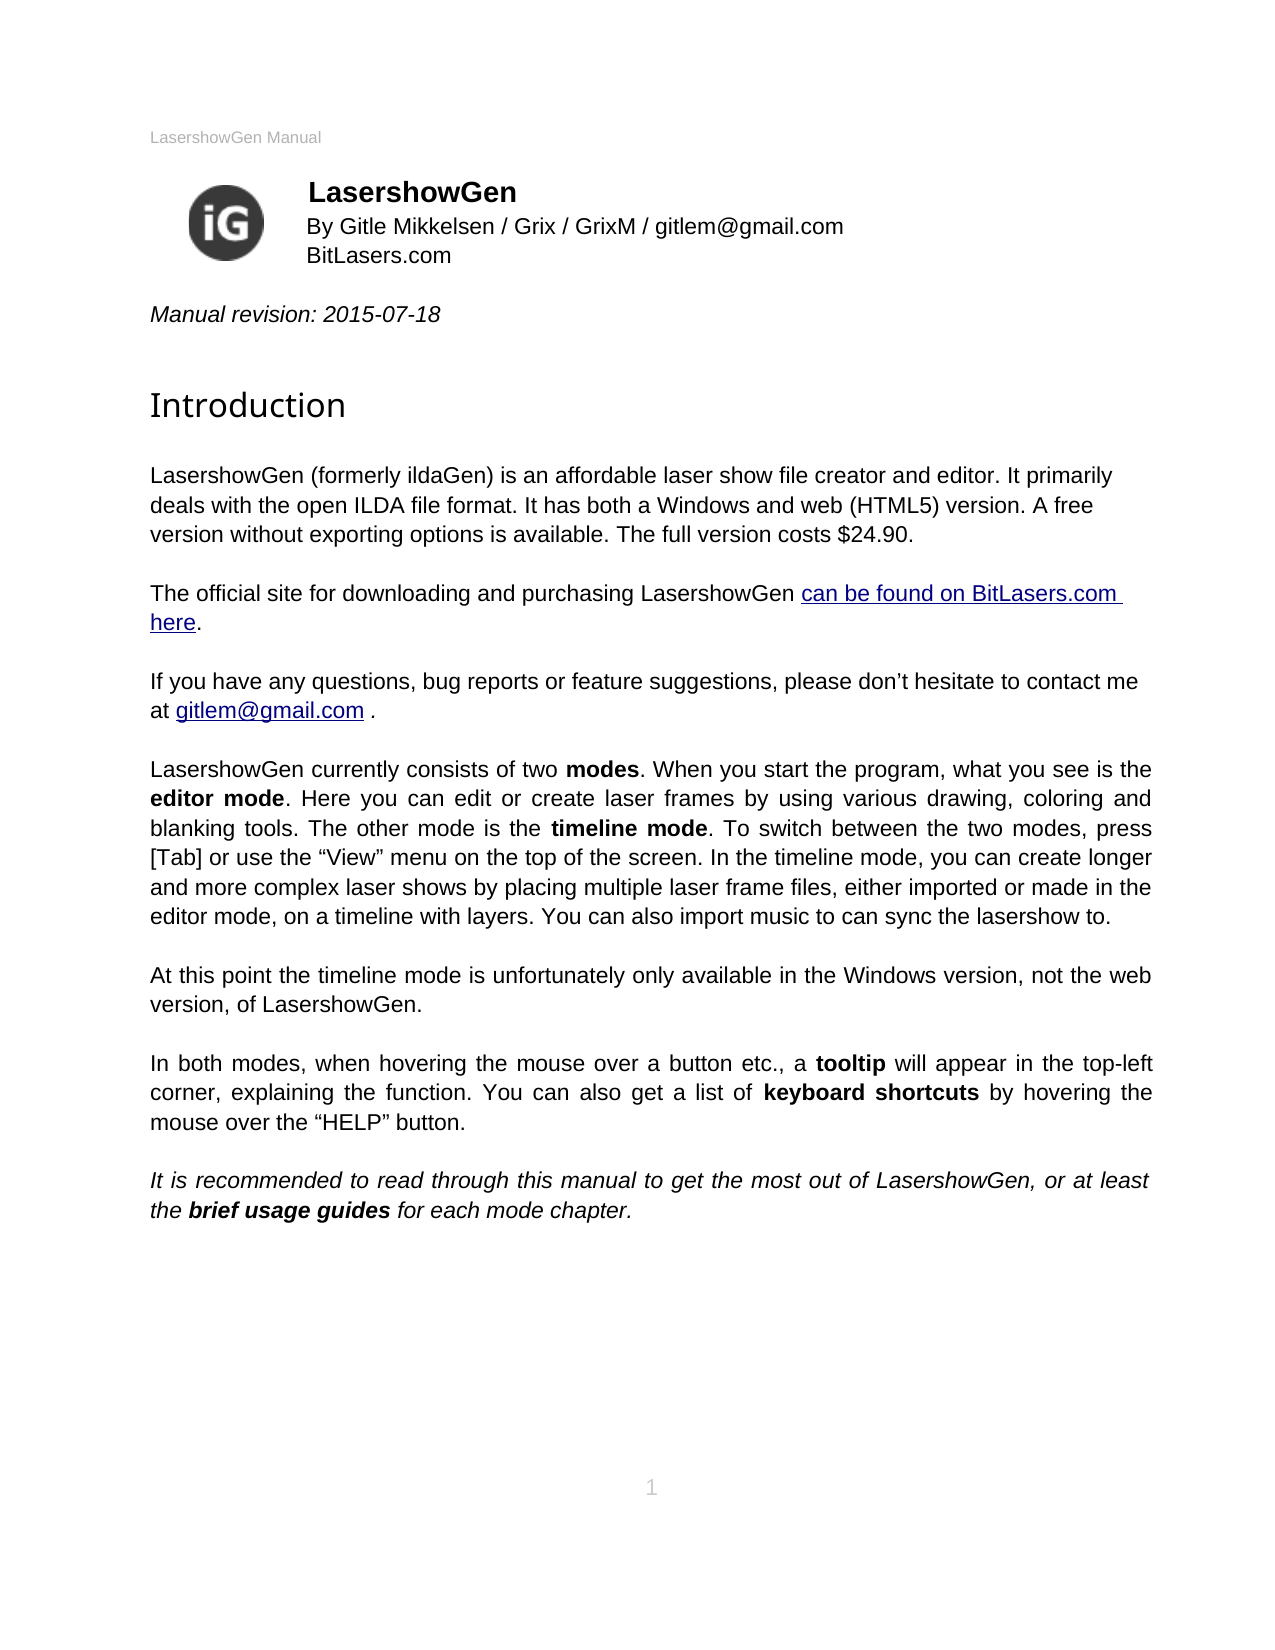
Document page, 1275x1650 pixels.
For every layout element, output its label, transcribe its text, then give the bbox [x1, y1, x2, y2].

text At this point the timeline mode is unfortunately only available in the Windows version, not the web version, of LasershowGen. [150, 962, 1153, 1017]
text By Gitle Mikkelsen / Grix / GrixM / gitlem@gmail.com [264, 214, 1153, 239]
text LasershowGen [150, 176, 1153, 209]
text The official site for downloading and purchasing LasershowGen can be found on BitLasers.com here. [150, 580, 1153, 635]
text Manual revision: 2015-07-18 [150, 302, 1153, 327]
text BitLasers.com [150, 243, 1153, 269]
text In both modes, when hovering the mouse over a button etc., a tooltip will appear in the top-left corner, explaining the function. You can also get a list of keyboard shortcuts by hovering the mouse over the “HELP” button. [150, 1050, 1153, 1135]
text If you have any questions, bug reports or feature suggestions, please don’t hesitate to contact me at gitlem@gmail.com . [150, 668, 1153, 723]
text LasershowGen currently consists of two modes. When you start the program, what you see is the editor mode. Here you can edit or create laser frames by using various drawing, coloring and blanking tools. The other mode is the timeline mode. To switch between the two modes, press [Tab] or use the “View” menu on the top of the screen. In the timeline mode, you can create longer and more complex laser shows by placing multiple laser frame files, either imported or made in the editor mode, on a timeline with layers. You can also import music to can sync the lasershow to. [150, 757, 1153, 929]
text LasershowGen (formerly ildaGen) is an affordable laser show file creator and editor. It primarily deals with the open ILDA file format. It has both a Windows and web (HTML5) version. A free version without exporting options is available. The full version costs $24.90. [150, 463, 1153, 547]
picture [188, 185, 264, 261]
subtitle Introduction [150, 381, 1153, 427]
text It is recommended to read through this manual to get the most out of LasershowGen, or at least the brief usage guides for each mode chapter. [150, 1168, 1153, 1223]
